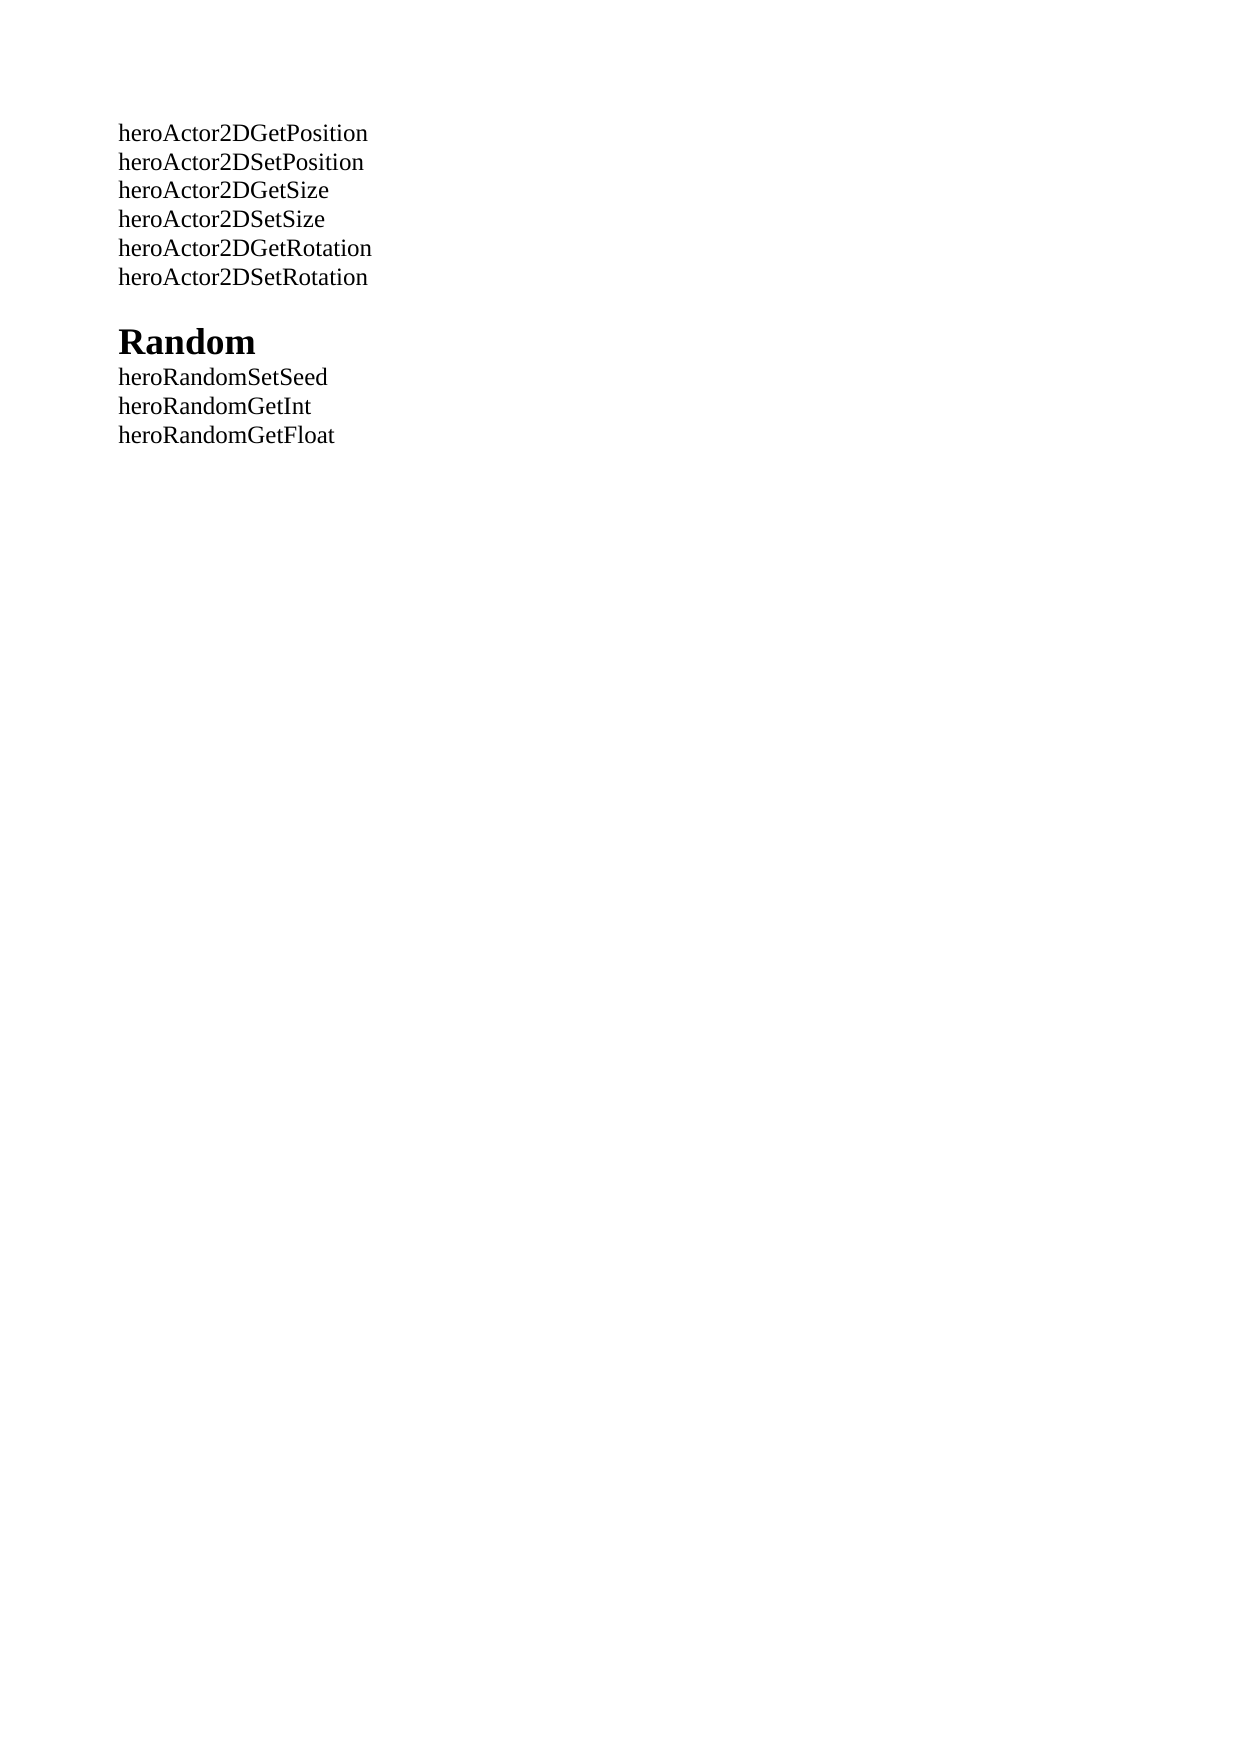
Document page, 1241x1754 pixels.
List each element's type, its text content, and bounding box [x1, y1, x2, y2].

text heroRandomSetSeed [118, 362, 1122, 391]
text heroActor2DSetPosition [118, 147, 1122, 176]
text heroActor2DGetRotation [118, 233, 1122, 262]
text heroActor2DGetPosition [118, 118, 1122, 147]
text heroActor2DSetSize [118, 204, 1122, 233]
text heroActor2DGetSize [118, 176, 1122, 204]
text Random [118, 319, 1122, 362]
text heroRandomGetInt [118, 391, 1122, 420]
text heroActor2DSetRotation [118, 262, 1122, 291]
text heroRandomGetFloat [118, 420, 1122, 449]
